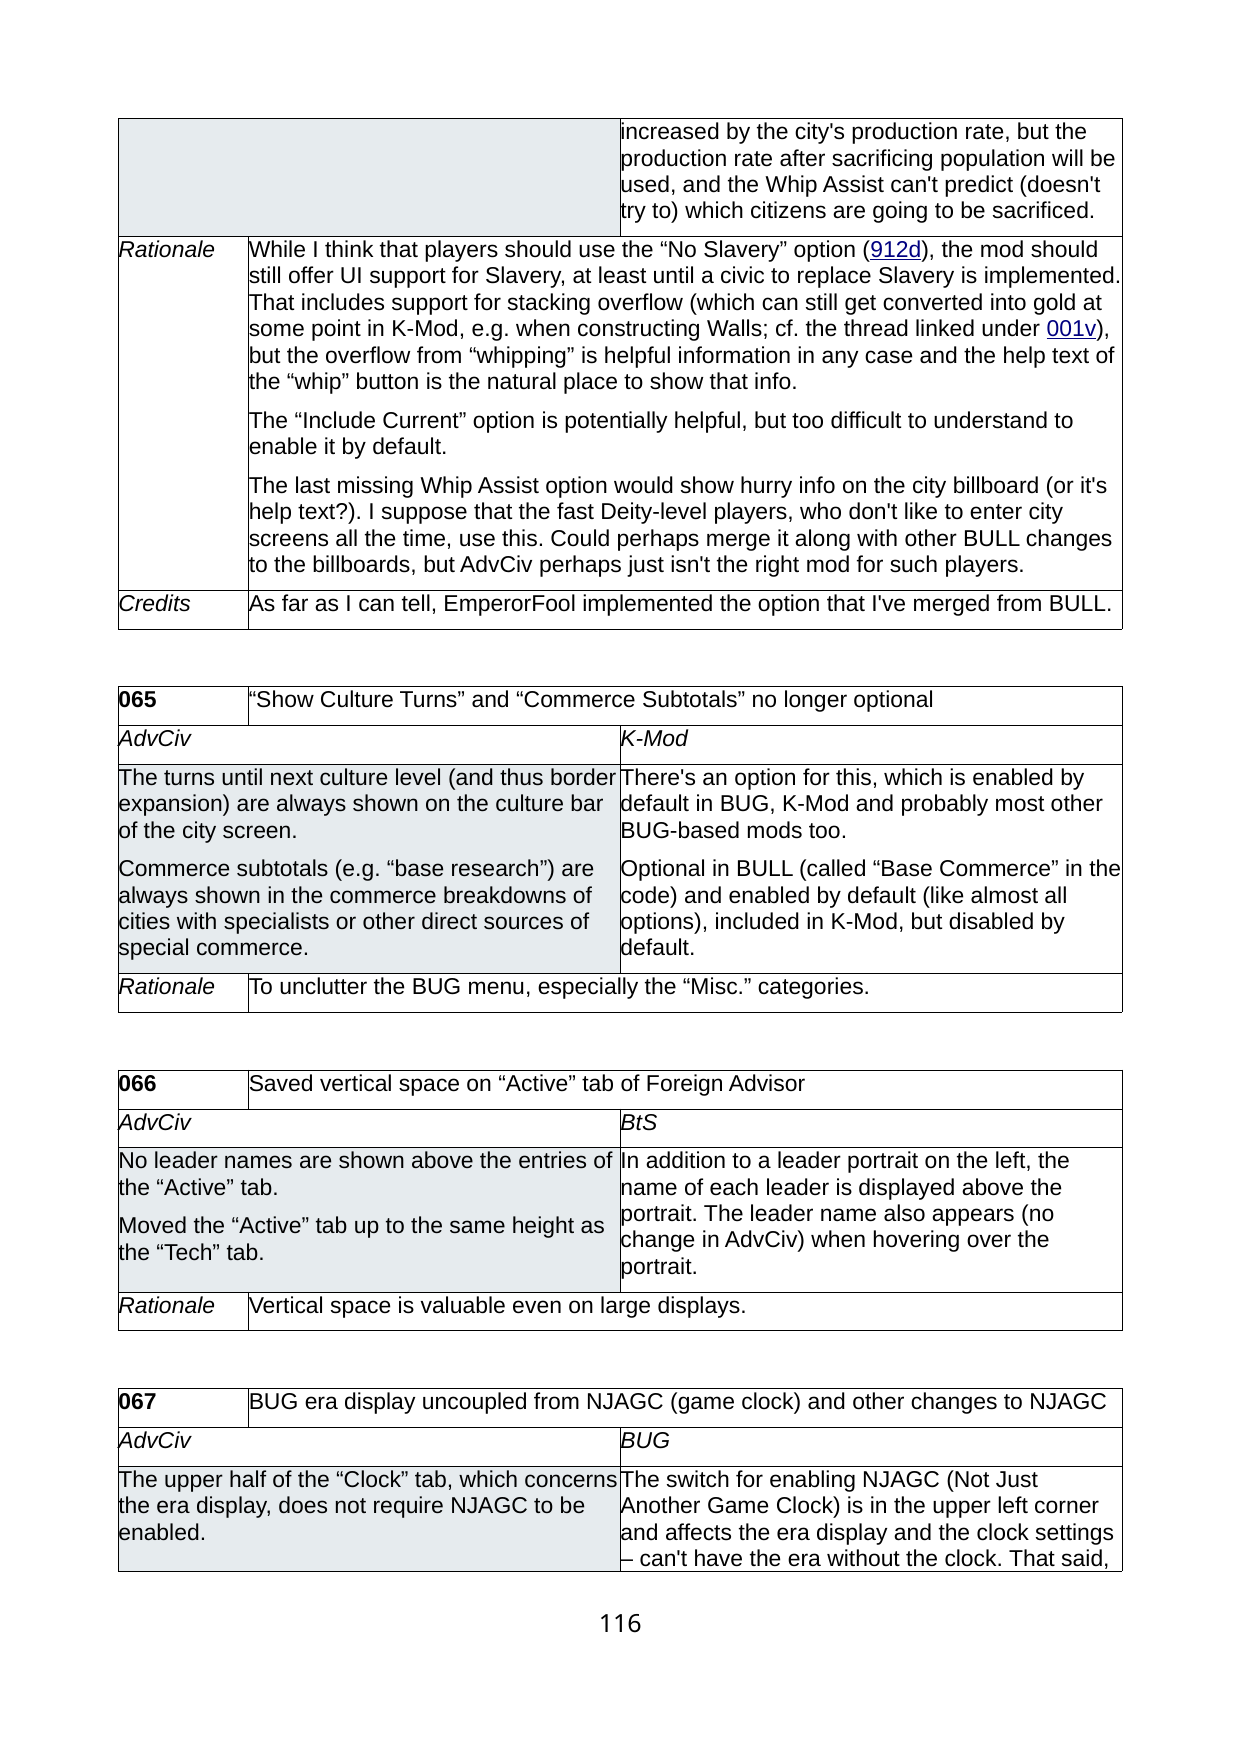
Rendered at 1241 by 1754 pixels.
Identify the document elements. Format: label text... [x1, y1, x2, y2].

table_cell To unclutter the BUG menu, especially the “Misc.” categories. [249, 974, 1122, 1012]
table_header “Show Culture Turns” and “Commerce Subtotals” no longer optional [249, 687, 1122, 725]
table_cell BtS [621, 1110, 1122, 1147]
table_cell Rationale [119, 237, 248, 589]
table_header Saved vertical space on “Active” tab of Foreign Advisor [249, 1071, 1122, 1108]
table_cell Credits [119, 591, 248, 628]
table_cell increased by the city's production rate, but the production rate after sacrificing population will be used, and the Whip Assist can't predict (doesn't try to) which citizens are going to be sacrificed. [621, 119, 1122, 236]
table_cell K-Mod [621, 726, 1122, 764]
table_cell The upper half of the “Clock” tab, which concerns the era display, does not require NJAGC to be enabled. [119, 1467, 620, 1571]
table_cell BUG [621, 1428, 1122, 1466]
table_cell AdvCiv [119, 1110, 620, 1147]
table_cell As far as I can tell, EmperorFool implemented the option that I've merged from BULL. [249, 591, 1122, 628]
table_cell Rationale [119, 974, 248, 1012]
table_cell There's an option for this, which is enabled by default in BUG, K-Mod and probably most other BUG-based mods too. Optional in BULL (called “Base Commerce” in the code) and enabled by default (like almost all options), included in K-Mod, but disabled by default. [621, 765, 1122, 973]
table_header 067 [119, 1389, 248, 1427]
table_cell Vertical space is valuable even on large displays. [249, 1293, 1122, 1330]
table_cell The switch for enabling NJAGC (Not Just Another Game Clock) is in the upper left corner and affects the era display and the clock settings – can't have the era without the clock. That said, [621, 1467, 1122, 1571]
table_cell The turns until next culture level (and thus border expansion) are always shown on the culture bar of the city screen. Commerce subtotals (e.g. “base research”) are always shown in the commerce breakdowns of cities with specialists or other direct sources of special commerce. [119, 765, 620, 973]
table_cell AdvCiv [119, 1428, 620, 1466]
table_cell No leader names are shown above the entries of the “Active” tab. Moved the “Active” tab up to the same height as the “Tech” tab. [119, 1148, 620, 1292]
table_cell [119, 119, 620, 236]
table_header 066 [119, 1071, 248, 1108]
table_header 065 [119, 687, 248, 725]
table_cell In addition to a leader portrait on the left, the name of each leader is displayed above the portrait. The leader name also appears (no change in AdvCiv) when hovering over the portrait. [621, 1148, 1122, 1292]
table_cell AdvCiv [119, 726, 620, 764]
table_cell While I think that players should use the “No Slavery” option (912d), the mod should still offer UI support for Slavery, at least until a civic to replace Slavery is implemented. That includes support for stacking overflow (which can still get converted into gold at some point in K-Mod, e.g. when constructing Walls; cf. the thread linked under 001v), but the overflow from “whipping” is helpful information in any case and the help text of the “whip” button is the natural place to show that info. The “Include Current” option is potentially helpful, but too difficult to understand to enable it by default. The last missing Whip Assist option would show hurry info on the city billboard (or it's help text?). I suppose that the fast Deity-level players, who don't like to enter city screens all the time, use this. Could perhaps merge it along with other BULL changes to the billboards, but AdvCiv perhaps just isn't the right mod for such players. [249, 237, 1122, 589]
table_cell Rationale [119, 1293, 248, 1330]
table_header BUG era display uncoupled from NJAGC (game clock) and other changes to NJAGC [249, 1389, 1122, 1427]
